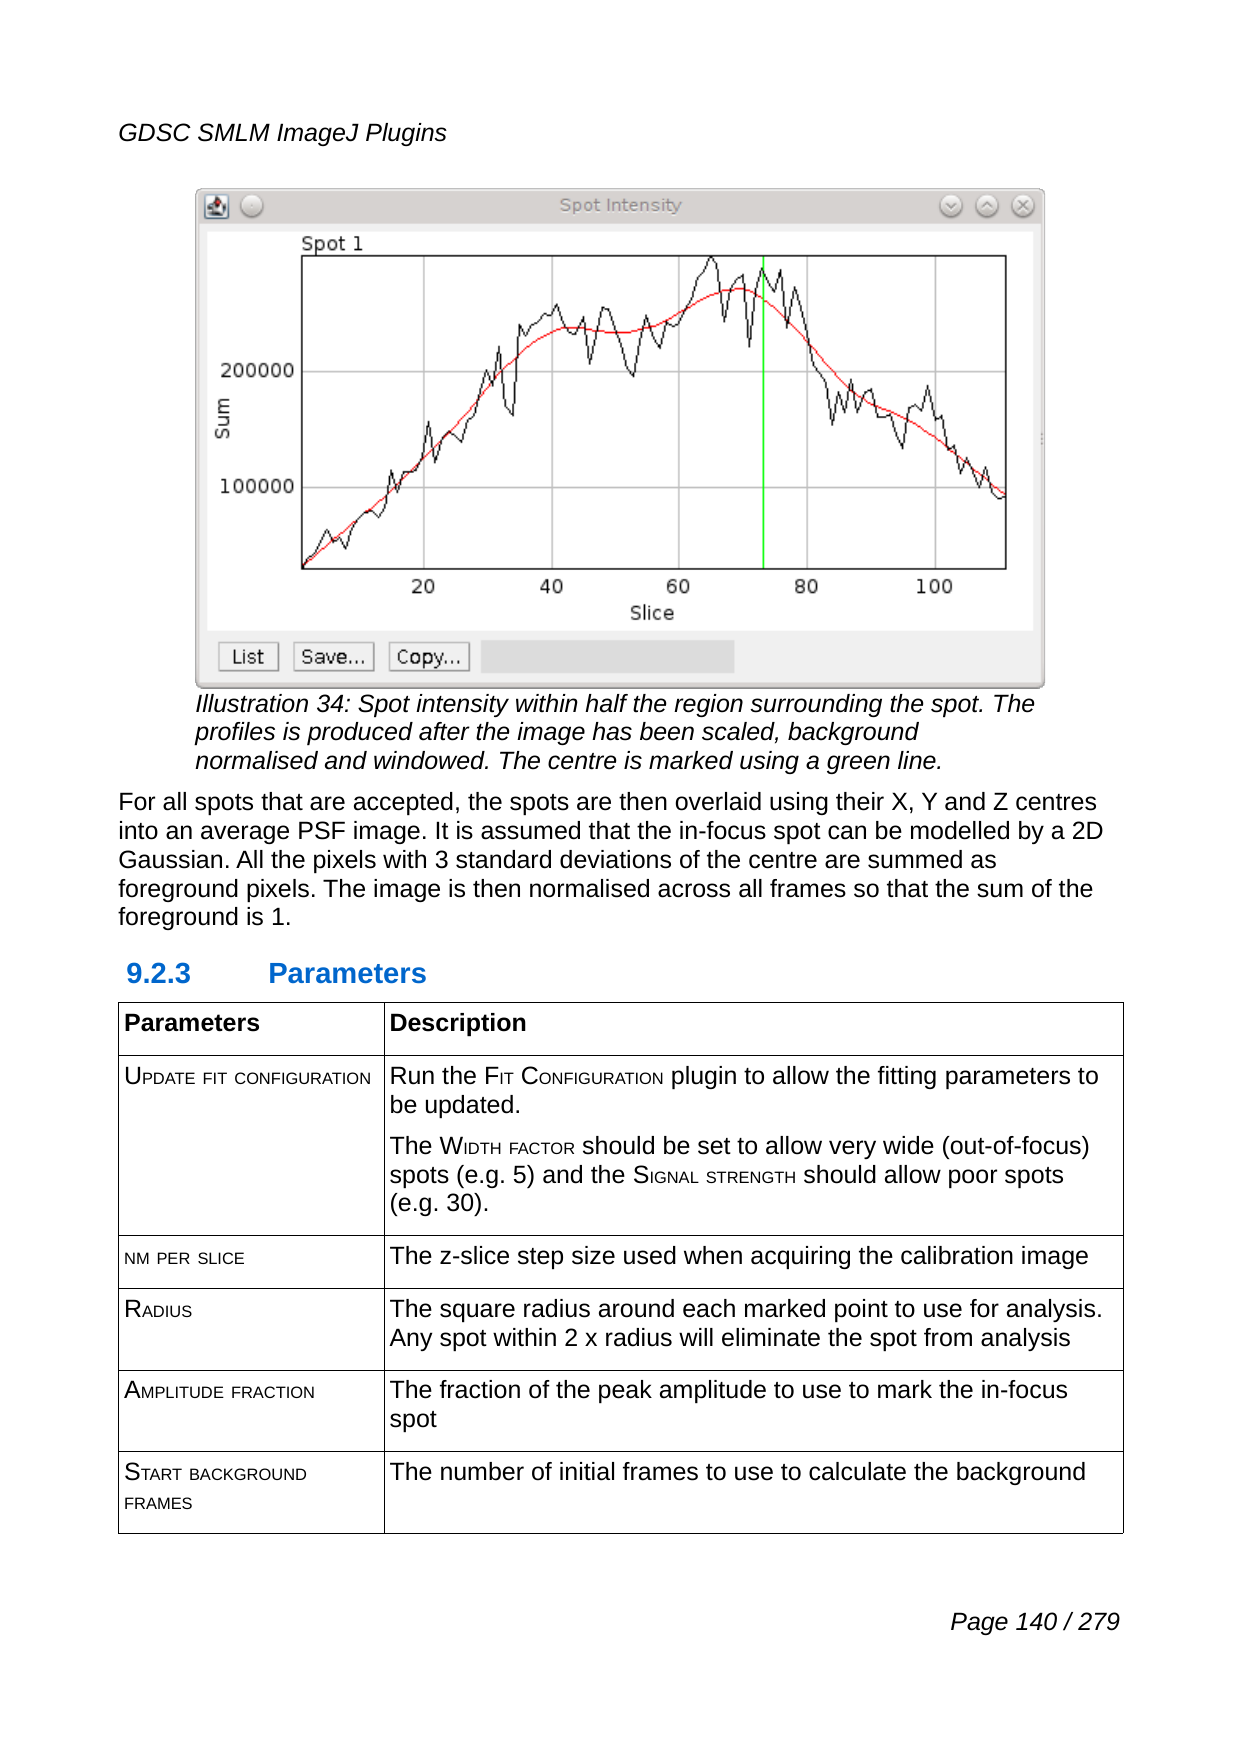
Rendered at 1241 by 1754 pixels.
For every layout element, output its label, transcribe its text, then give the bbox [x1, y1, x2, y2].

table_cell The z-slice step size used when acquiring the calibration image [385, 1236, 1123, 1288]
text Illustration 34: Spot intensity within half the region surrounding the spot. The profiles is produced after the image has been scaled, background normalised and windowed. The centre is marked using a green line. [195, 689, 1045, 775]
table_cell Start background frames [119, 1452, 384, 1533]
table_header Description [385, 1003, 1123, 1055]
subtitle Parameters [118, 956, 1122, 990]
table_cell Amplitude fraction [119, 1371, 384, 1451]
picture [195, 188, 1045, 689]
table_cell nm per slice [119, 1236, 384, 1288]
table_cell Run the Fit Configuration plugin to allow the fitting parameters to be updated. The Width factor should be set to allow very wide (out-of-focus) spots (e.g. 5) and the Signal strength should allow poor spots (e.g. 30). [385, 1056, 1123, 1235]
table_cell The fraction of the peak amplitude to use to mark the in-focus spot [385, 1371, 1123, 1451]
text For all spots that are accepted, the spots are then overlaid using their X, Y and Z centres into an average PSF image. It is assumed that the in-focus spot can be modelled by a 2D Gaussian. All the pixels with 3 standard deviations of the centre are summed as foreground pixels. The image is then normalised across all frames so that the sum of the foreground is 1. [118, 787, 1122, 931]
table_header Parameters [119, 1003, 384, 1055]
table_cell Radius [119, 1289, 384, 1370]
table_cell Update fit configuration [119, 1056, 384, 1235]
table_cell The number of initial frames to use to calculate the background [385, 1452, 1123, 1533]
table_cell The square radius around each marked point to use for analysis. Any spot within 2 x radius will eliminate the spot from analysis [385, 1289, 1123, 1370]
